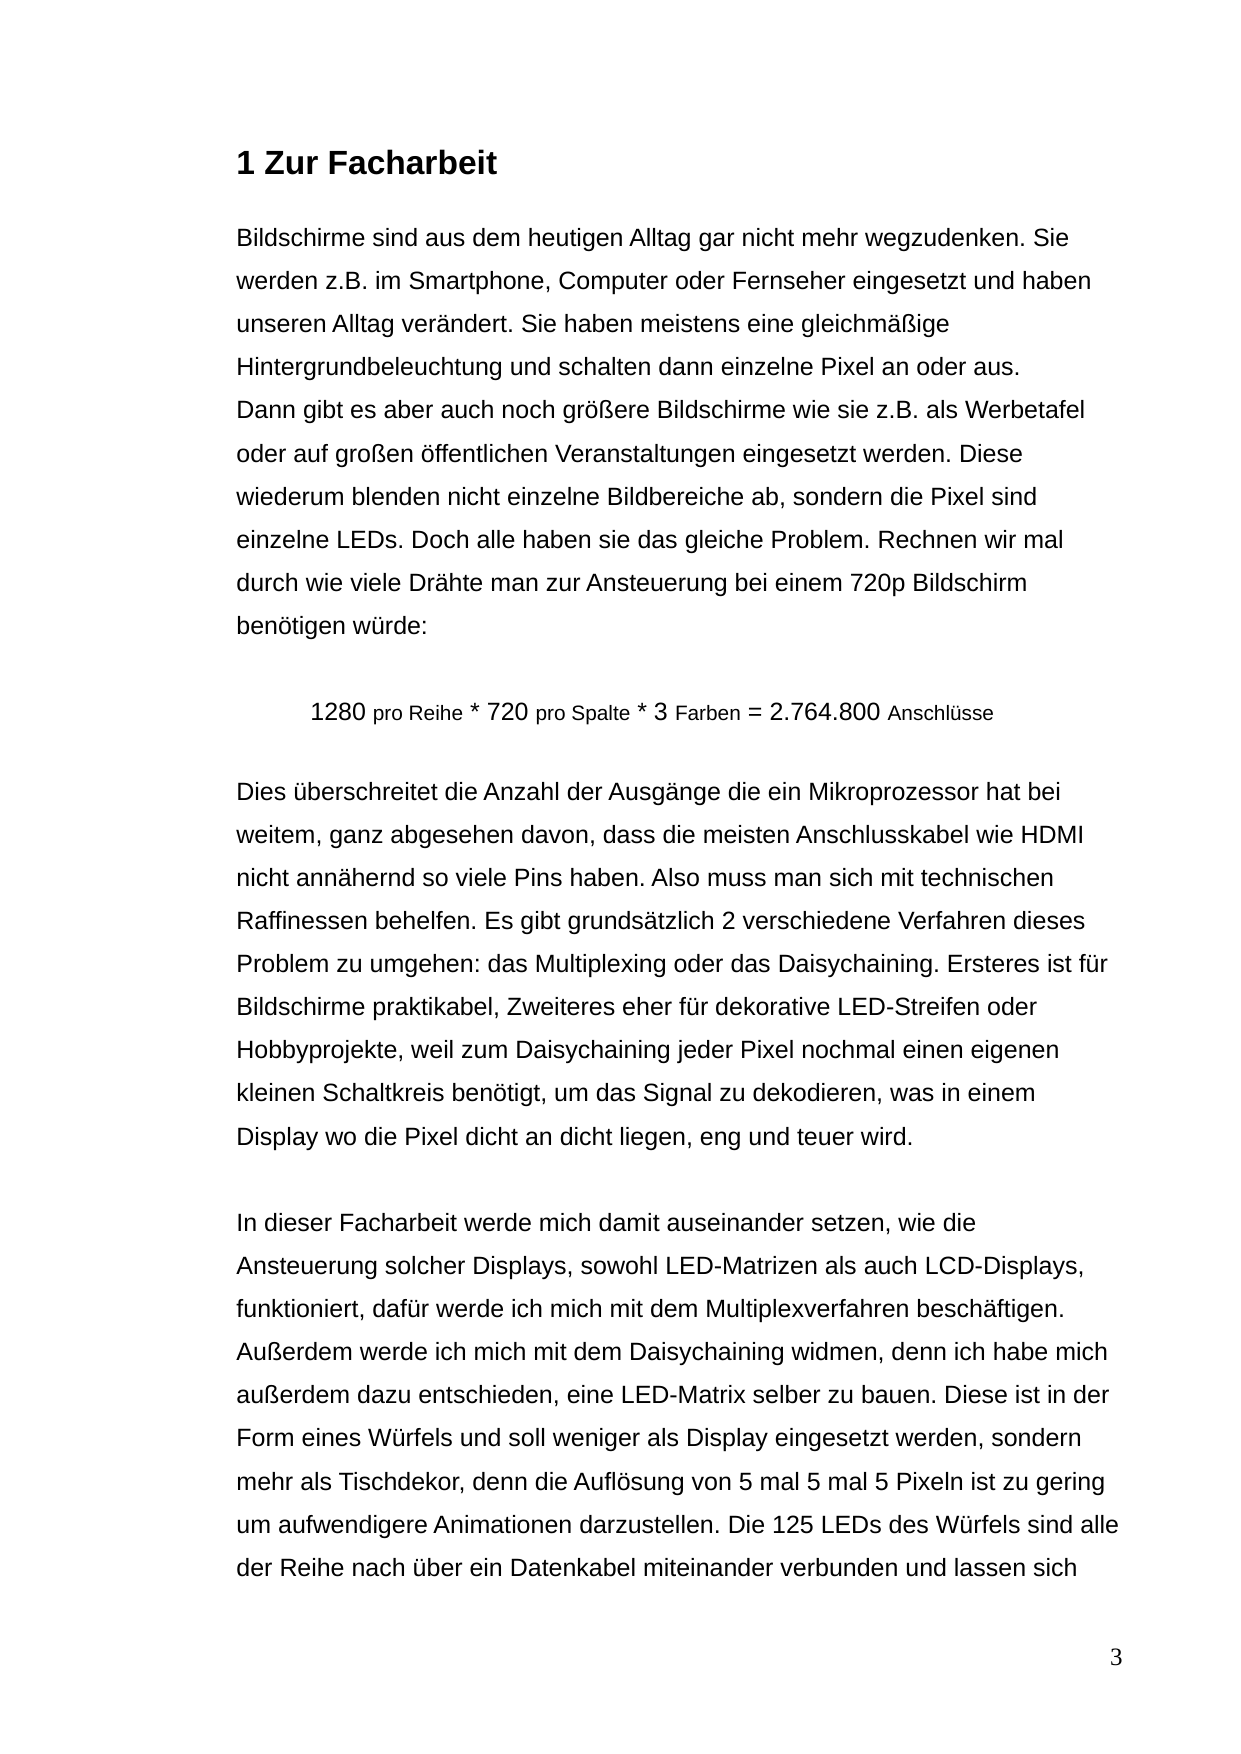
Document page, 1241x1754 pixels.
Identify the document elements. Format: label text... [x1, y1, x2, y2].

subtitle 1 Zur Facharbeit [236, 143, 1122, 182]
text In dieser Facharbeit werde mich damit auseinander setzen, wie die Ansteuerung solcher Displays, sowohl LED-Matrizen als auch LCD-Displays, funktioniert, dafür werde ich mich mit dem Multiplexverfahren beschäftigen. Außerdem werde ich mich mit dem Daisychaining widmen, denn ich habe mich außerdem dazu entschieden, eine LED-Matrix selber zu bauen. Diese ist in der Form eines Würfels und soll weniger als Display eingesetzt werden, sondern mehr als Tischdekor, denn die Auflösung von 5 mal 5 mal 5 Pixeln ist zu gering um aufwendigere Animationen darzustellen. Die 125 LEDs des Würfels sind alle der Reihe nach über ein Datenkabel miteinander verbunden und lassen sich [236, 1208, 1122, 1581]
text Bildschirme sind aus dem heutigen Alltag gar nicht mehr wegzudenken. Sie werden z.B. im Smartphone, Computer oder Fernseher eingesetzt und haben unseren Alltag verändert. Sie haben meistens eine gleichmäßige Hintergrundbeleuchtung und schalten dann einzelne Pixel an oder aus. [236, 223, 1122, 381]
text Dies überschreitet die Anzahl der Ausgänge die ein Mikroprozessor hat bei weitem, ganz abgesehen davon, dass die meisten Anschlusskabel wie HDMI nicht annähernd so viele Pins haben. Also muss man sich mit technischen Raffinessen behelfen. Es gibt grundsätzlich 2 verschiedene Verfahren dieses Problem zu umgehen: das Multiplexing oder das Daisychaining. Ersteres ist für Bildschirme praktikabel, Zweiteres eher für dekorative LED-Streifen oder Hobbyprojekte, weil zum Daisychaining jeder Pixel nochmal einen eigenen kleinen Schaltkreis benötigt, um das Signal zu dekodieren, was in einem Display wo die Pixel dicht an dicht liegen, eng und teuer wird. [236, 776, 1122, 1150]
text Dann gibt es aber auch noch größere Bildschirme wie sie z.B. als Werbetafel oder auf großen öffentlichen Veranstaltungen eingesetzt werden. Diese wiederum blenden nicht einzelne Bildbereiche ab, sondern die Pixel sind einzelne LEDs. Doch alle haben sie das gleiche Problem. Rechnen wir mal durch wie viele Drähte man zur Ansteuerung bei einem 720p Bildschirm benötigen würde: [236, 396, 1122, 640]
text 1280 pro Reihe * 720 pro Spalte * 3 Farben = 2.764.800 Anschlüsse [236, 697, 1122, 726]
